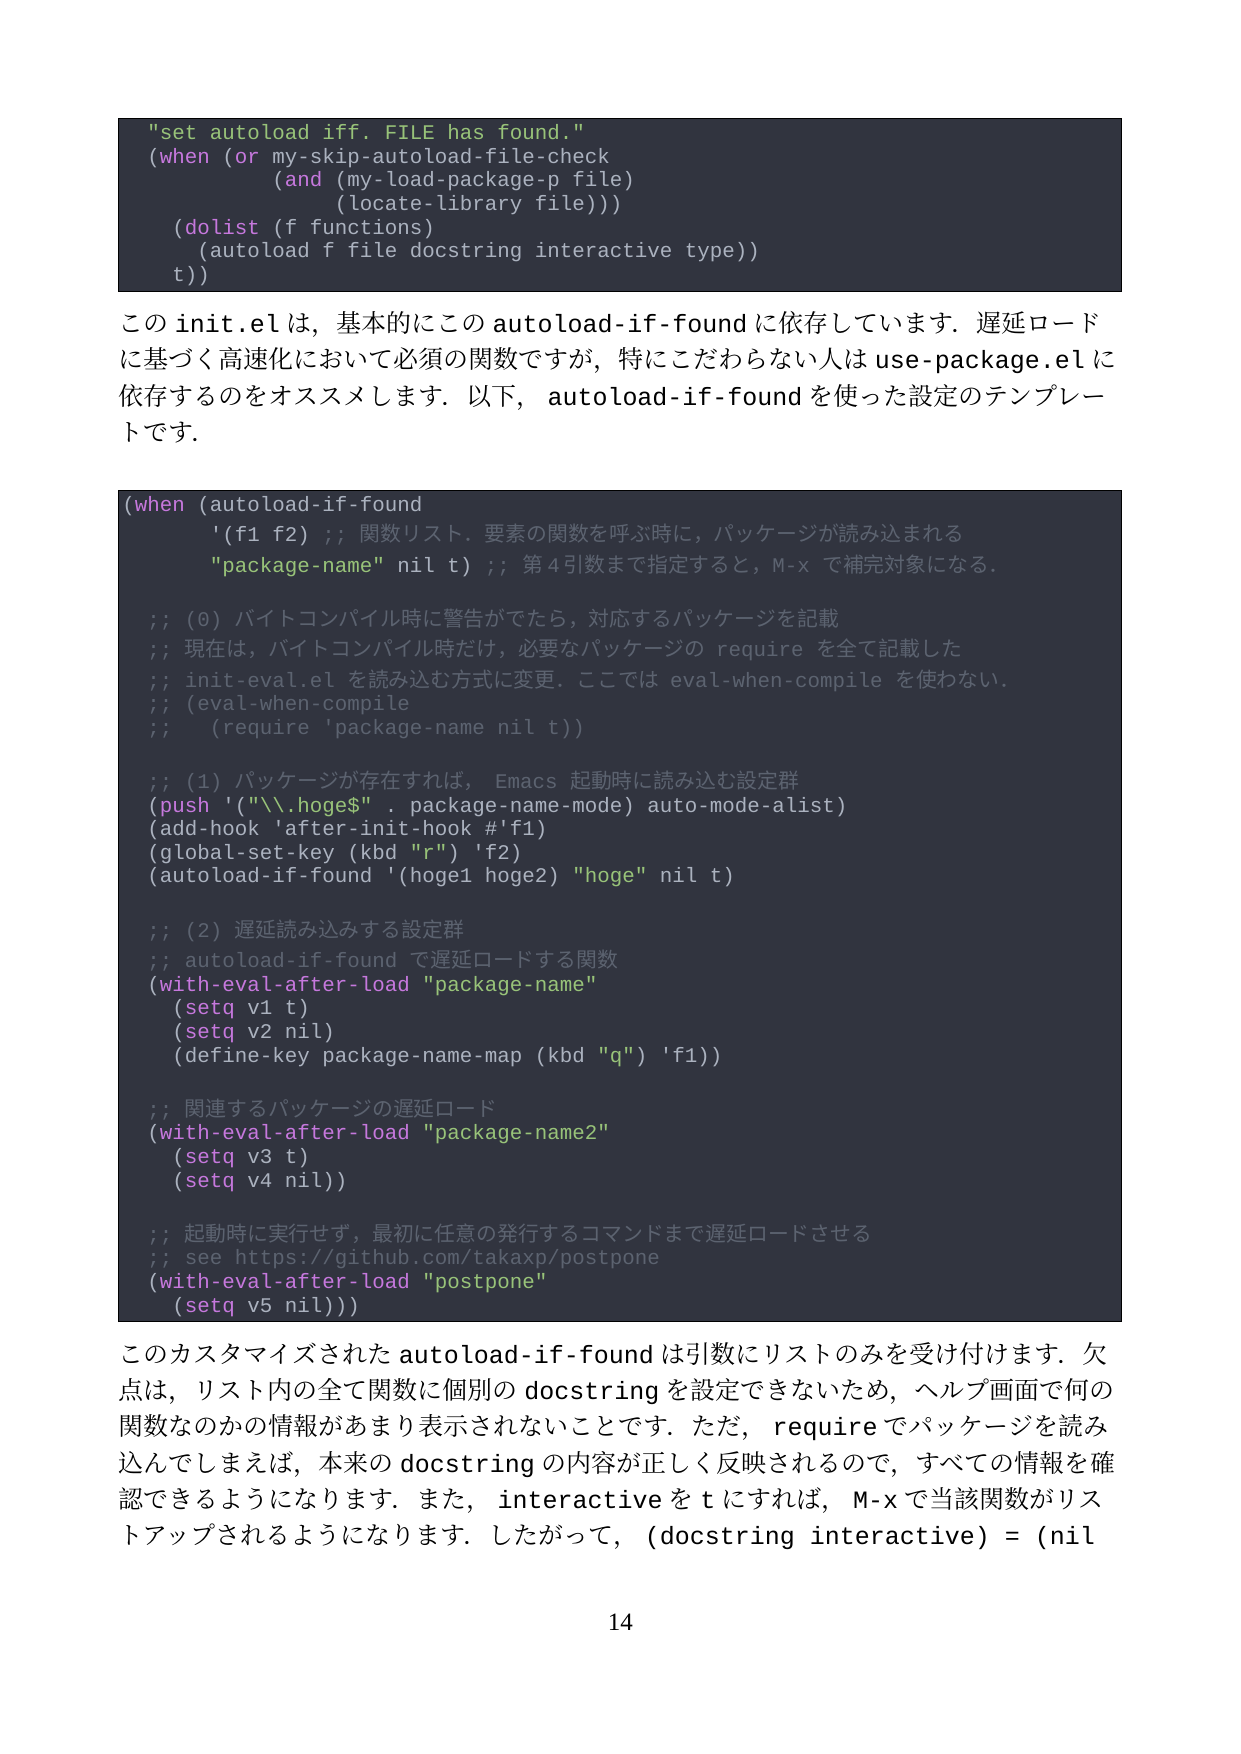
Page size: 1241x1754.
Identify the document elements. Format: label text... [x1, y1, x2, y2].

text ;; init-eval.el を読み込む方式に変更．ここでは eval-when-compile を使わない． [119, 659, 1121, 689]
text ;; (require 'package-name nil t)) [119, 713, 1121, 737]
text (global-set-key (kbd "r") 'f2) [119, 838, 1121, 862]
text この init.el は，基本的にこの autoload-if-found に依存しています．遅延ロードに基づく高速化において必須の関数ですが，特にこだわらない人は use-package.el に依存するのをオススメします．以下， autoload-if-found を使った設定のテンプレートです． [118, 304, 1122, 477]
text ;; (1) パッケージが存在すれば， Emacs 起動時に読み込む設定群 [119, 760, 1121, 791]
text (dolist (f functions) [119, 213, 1121, 236]
text (and (my-load-package-p file) [119, 165, 1121, 189]
text ;; 関連するパッケージの遅延ロード [119, 1088, 1121, 1118]
text (locate-library file))) [119, 189, 1121, 213]
text ;; 現在は，バイトコンパイル時だけ，必要なパッケージの require を全て記載した [119, 628, 1121, 659]
text "package-name" nil t) ;; 第4引数まで指定すると，M-x で補完対象になる． [119, 544, 1121, 574]
text (setq v5 nil))) [119, 1291, 1121, 1321]
text (define-key package-name-map (kbd "q") 'f1)) [119, 1041, 1121, 1064]
text (when (or my-skip-autoload-file-check [119, 142, 1121, 165]
text (with-eval-after-load "package-name2" [119, 1118, 1121, 1142]
text (setq v1 t) [119, 993, 1121, 1017]
text (when (autoload-if-found [119, 491, 1121, 513]
text ;; 起動時に実行せず，最初に任意の発行するコマンドまで遅延ロードさせる [119, 1213, 1121, 1243]
text ;; (2) 遅延読み込みする設定群 [119, 909, 1121, 939]
text ;; (eval-when-compile [119, 689, 1121, 713]
text (setq v3 t) [119, 1142, 1121, 1166]
text ;; (0) バイトコンパイル時に警告がでたら，対応するパッケージを記載 [119, 598, 1121, 628]
text (setq v4 nil)) [119, 1166, 1121, 1189]
text (autoload f file docstring interactive type)) [119, 236, 1121, 260]
text (push '("\\.hoge$" . package-name-mode) auto-mode-alist) [119, 791, 1121, 814]
text "set autoload iff. FILE has found." [119, 119, 1121, 142]
text ;; autoload-if-found で遅延ロードする関数 [119, 939, 1121, 970]
text (with-eval-after-load "package-name" [119, 970, 1121, 993]
text (autoload-if-found '(hoge1 hoge2) "hoge" nil t) [119, 862, 1121, 885]
text (setq v2 nil) [119, 1017, 1121, 1041]
text ;; see https://github.com/takaxp/postpone [119, 1243, 1121, 1267]
text このカスタマイズされた autoload-if-found は引数にリストのみを受け付けます．欠点は，リスト内の全て関数に個別の docstring を設定できないため，ヘルプ画面で何の関数なのかの情報があまり表示されないことです．ただ， require でパッケージを読み込んでしまえば，本来の docstring の内容が正しく反映されるので，すべての情報を確認できるようになります．また， interactive を t にすれば， M-x で当該関数がリストアップされるようになります．したがって， (docstring interactive) = (nil [118, 1334, 1122, 1552]
text t)) [119, 260, 1121, 291]
text '(f1 f2) ;; 関数リスト．要素の関数を呼ぶ時に，パッケージが読み込まれる [119, 513, 1121, 544]
text (with-eval-after-load "postpone" [119, 1267, 1121, 1291]
text (add-hook 'after-init-hook #'f1) [119, 814, 1121, 838]
